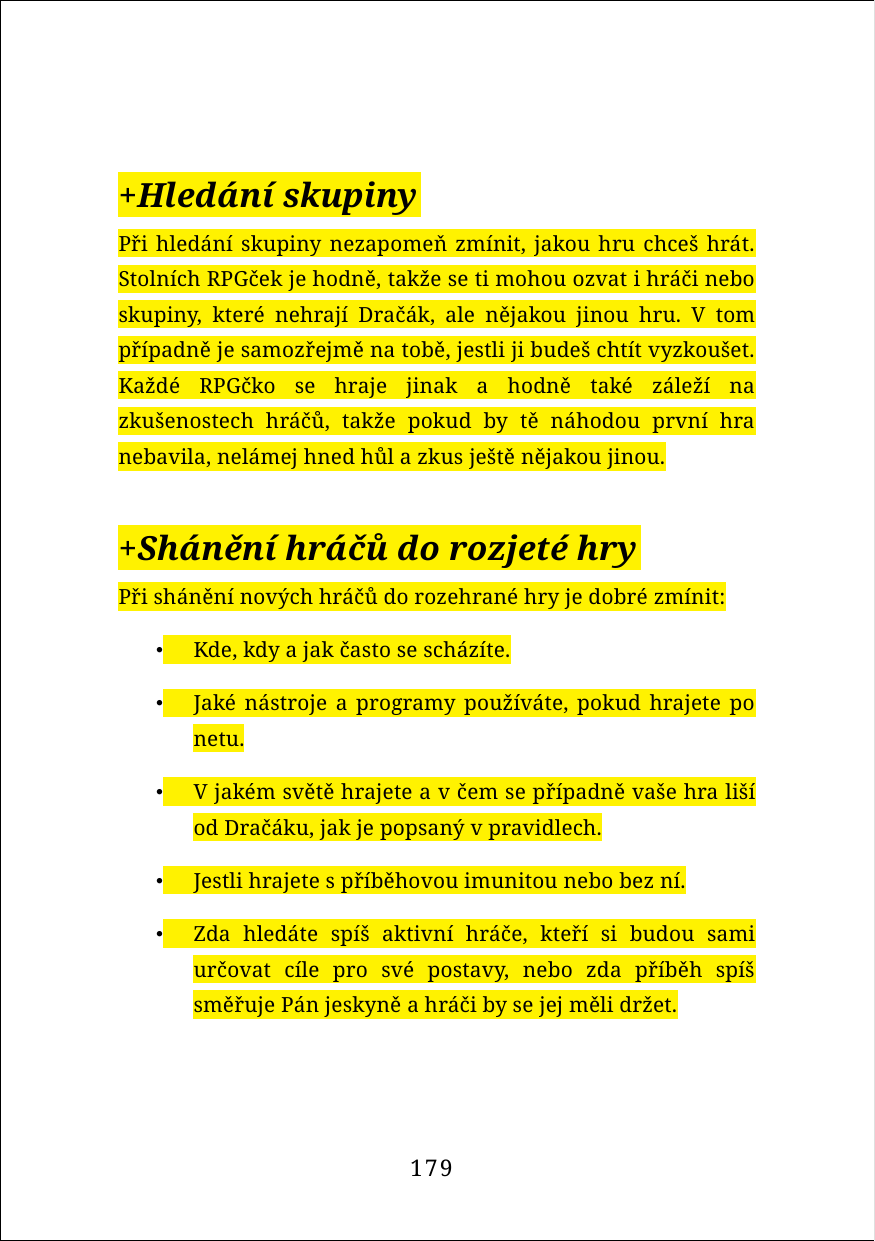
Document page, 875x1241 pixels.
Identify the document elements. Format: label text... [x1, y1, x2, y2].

subtitle +Shánění hráčů do rozjeté hry [118, 525, 756, 570]
list Jestli hrajete s příběhovou imunitou nebo bez ní. [156, 866, 756, 894]
list Kde, kdy a jak často se scházíte. [156, 635, 756, 664]
text Při shánění nových hráčů do rozehrané hry je dobré zmínit: [118, 582, 756, 611]
list Jaké nástroje a programy používáte, pokud hrajete po netu. [156, 688, 756, 752]
subtitle +Hledání skupiny [118, 172, 756, 217]
list Zda hledáte spíš aktivní hráče, kteří si budou sami určovat cíle pro své postavy, nebo zda příběh spíš směřuje Pán jeskyně a hráči by se jej měli držet. [156, 919, 756, 1019]
list V jakém světě hrajete a v čem se případně vaše hra liší od Dračáku, jak je popsaný v pravidlech. [156, 777, 756, 841]
text Při hledání skupiny nezapomeň zmínit, jakou hru chceš hrát. Stolních RPGček je hodně, takže se ti mohou ozvat i hráči nebo skupiny, které nehrají Dračák, ale nějakou jinou hru. V tom případně je samozřejmě na tobě, jestli ji budeš chtít vyzkoušet. Každé RPGčko se hraje jinak a hodně také záleží na zkušenostech hráčů, takže pokud by tě náhodou první hra nebavila, nelámej hned hůl a zkus ještě nějakou jinou. [118, 229, 756, 471]
